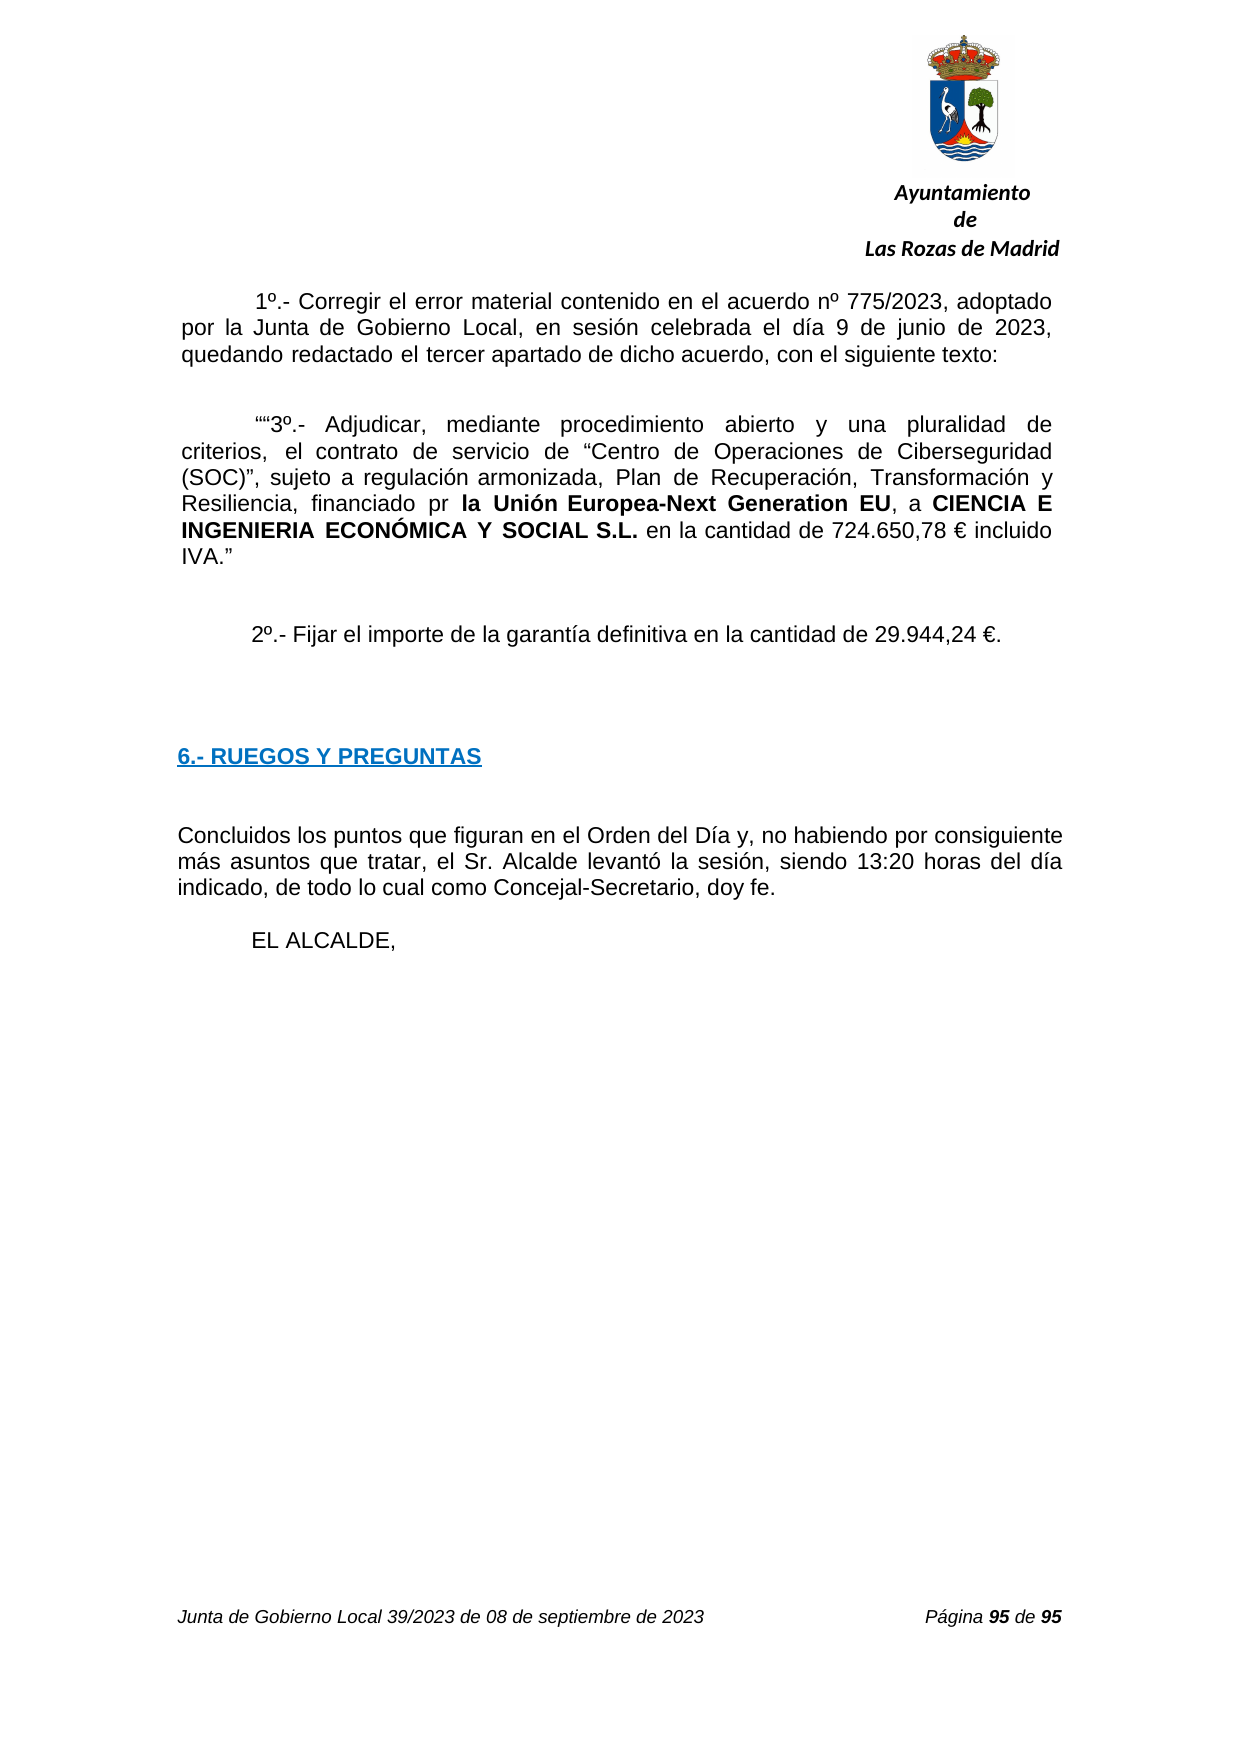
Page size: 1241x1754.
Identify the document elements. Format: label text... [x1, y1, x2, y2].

text Concluidos los puntos que figuran en el Orden del Día y, no habiendo por consiguiente más asuntos que tratar, el Sr. Alcalde levantó la sesión, siendo 13:20 horas del día indicado, de todo lo cual como Concejal-Secretario, doy fe. [177, 822, 1063, 901]
text 2º.- Fijar el importe de la garantía definitiva en la cantidad de 29.944,24 €. [181, 621, 1063, 647]
text 1º.- Corregir el error material contenido en el acuerdo nº 775/2023, adoptado por la Junta de Gobierno Local, en sesión celebrada el día 9 de junio de 2023, quedando redactado el tercer apartado de dicho acuerdo, con el siguiente texto: [181, 288, 1053, 367]
text 6.- RUEGOS Y PREGUNTAS [177, 743, 1063, 769]
text ““3º.- Adjudicar, mediante procedimiento abierto y una pluralidad de criterios, el contrato de servicio de “Centro de Operaciones de Ciberseguridad (SOC)”, sujeto a regulación armonizada, Plan de Recuperación, Transformación y Resiliencia, financiado pr la Unión Europea-Next Generation EU, a CIENCIA E INGENIERIA ECONÓMICA Y SOCIAL S.L. en la cantidad de 724.650,78 € incluido IVA.” [181, 411, 1053, 569]
text EL ALCALDE, [177, 927, 1063, 953]
